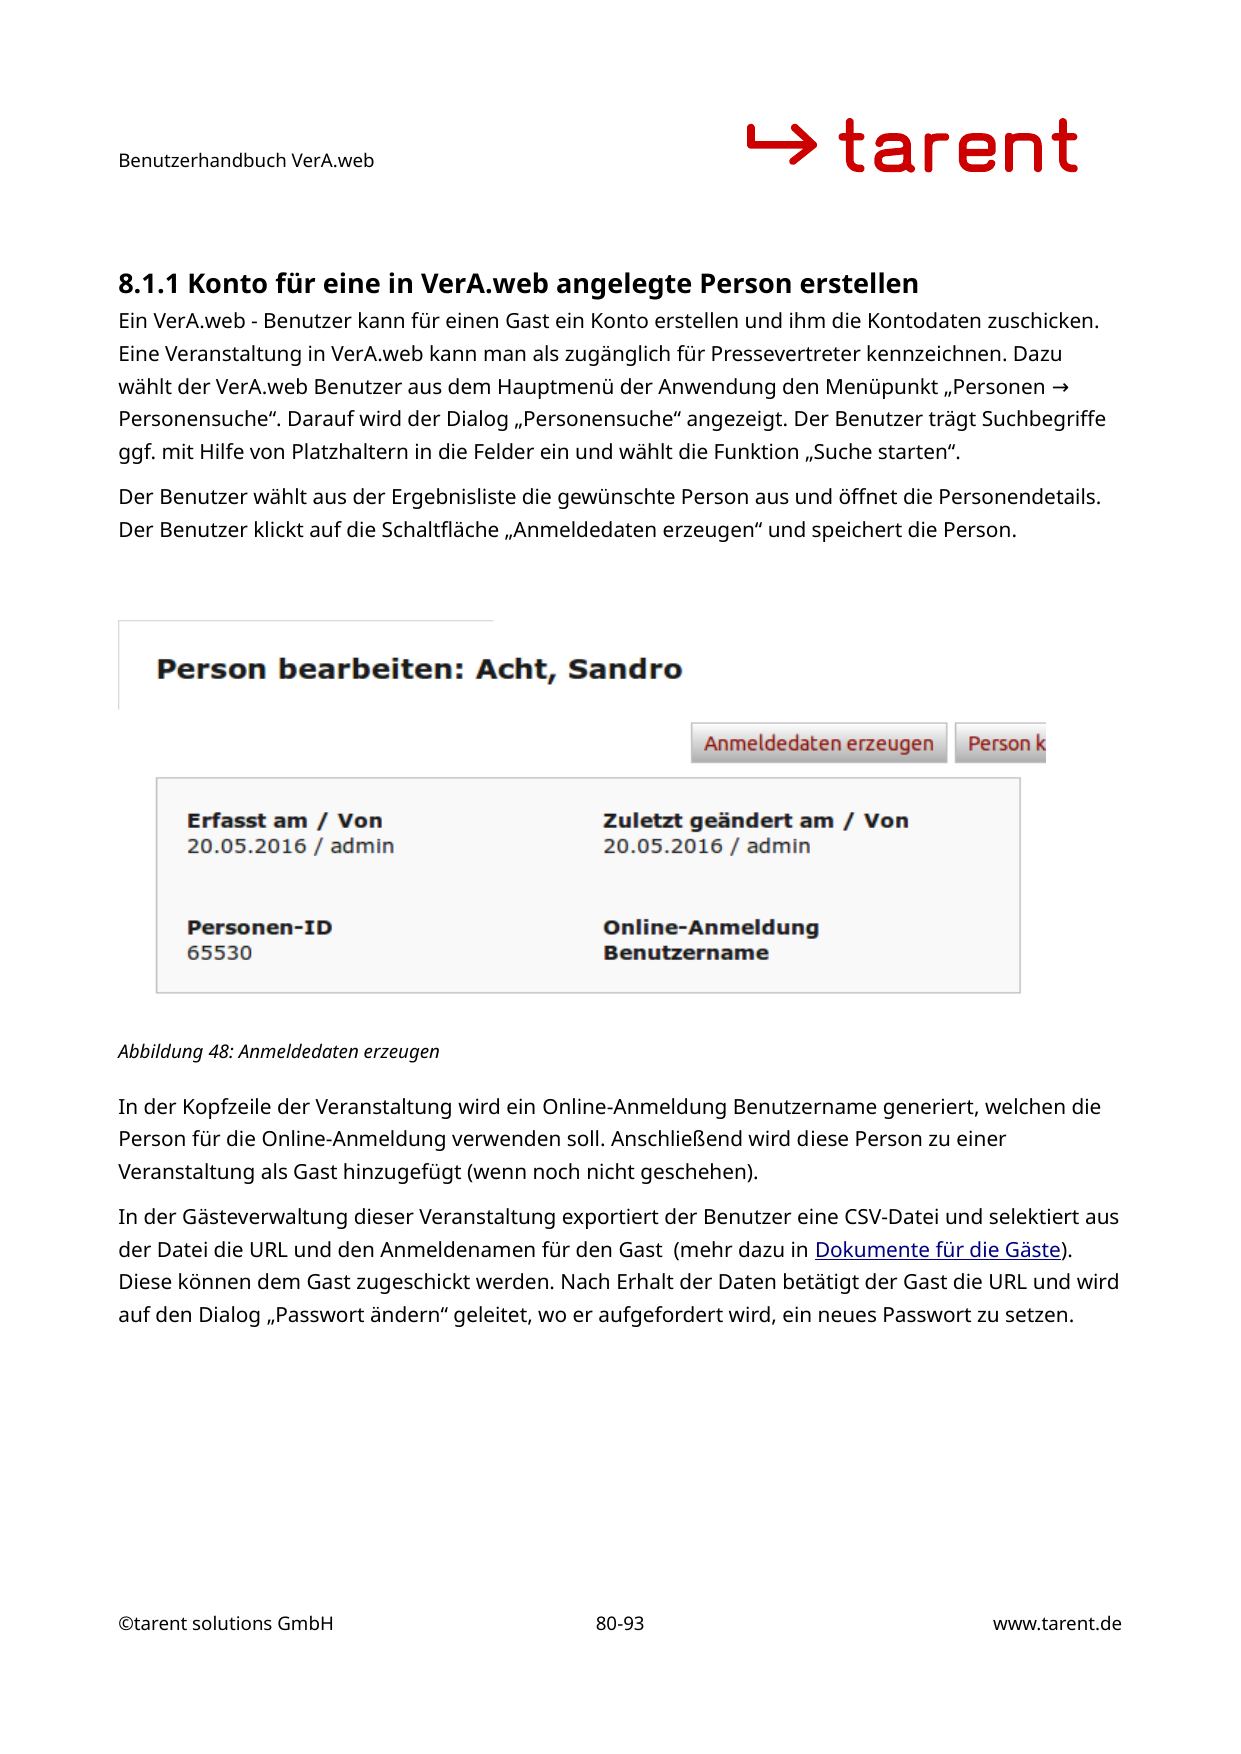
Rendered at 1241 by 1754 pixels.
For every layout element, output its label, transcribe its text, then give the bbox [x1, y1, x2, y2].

text Ein VerA.web - Benutzer kann für einen Gast ein Konto erstellen und ihm die Kontodaten zuschicken. Eine Veranstaltung in VerA.web kann man als zugänglich für Pressevertreter kennzeichnen. Dazu wählt der VerA.web Benutzer aus dem Hauptmenü der Anwendung den Menüpunkt „Personen → Personensuche“. Darauf wird der Dialog „Personensuche“ angezeigt. Der Benutzer trägt Suchbegriffe ggf. mit Hilfe von Platzhaltern in die Felder ein und wählt die Funktion „Suche starten“. [118, 307, 1122, 466]
picture [118, 620, 1046, 1012]
text Abbildung 48: Anmeldedaten erzeugen [118, 1012, 1122, 1064]
text [118, 592, 1122, 620]
text In der Gästeverwaltung dieser Veranstaltung exportiert der Benutzer eine CSV-Datei und selektiert aus der Datei die URL und den Anmeldenamen für den Gast (mehr dazu in Dokumente für die Gäste). Diese können dem Gast zugeschickt werden. Nach Erhalt der Daten betätigt der Gast die URL und wird auf den Dialog „Passwort ändern“ geleitet, wo er aufgefordert wird, ein neues Passwort zu setzen. [118, 1202, 1122, 1328]
subtitle Konto für eine in VerA.web angelegte Person erstellen [118, 264, 1122, 301]
text Der Benutzer wählt aus der Ergebnisliste die gewünschte Person aus und öffnet die Personendetails. Der Benutzer klickt auf die Schaltfläche „Anmeldedaten erzeugen“ und speichert die Person. [118, 482, 1122, 543]
text In der Kopfzeile der Veranstaltung wird ein Online-Anmeldung Benutzername generiert, welchen die Person für die Online-Anmeldung verwenden soll. Anschließend wird diese Person zu einer Veranstaltung als Gast hinzugefügt (wenn noch nicht geschehen). [118, 1064, 1122, 1186]
